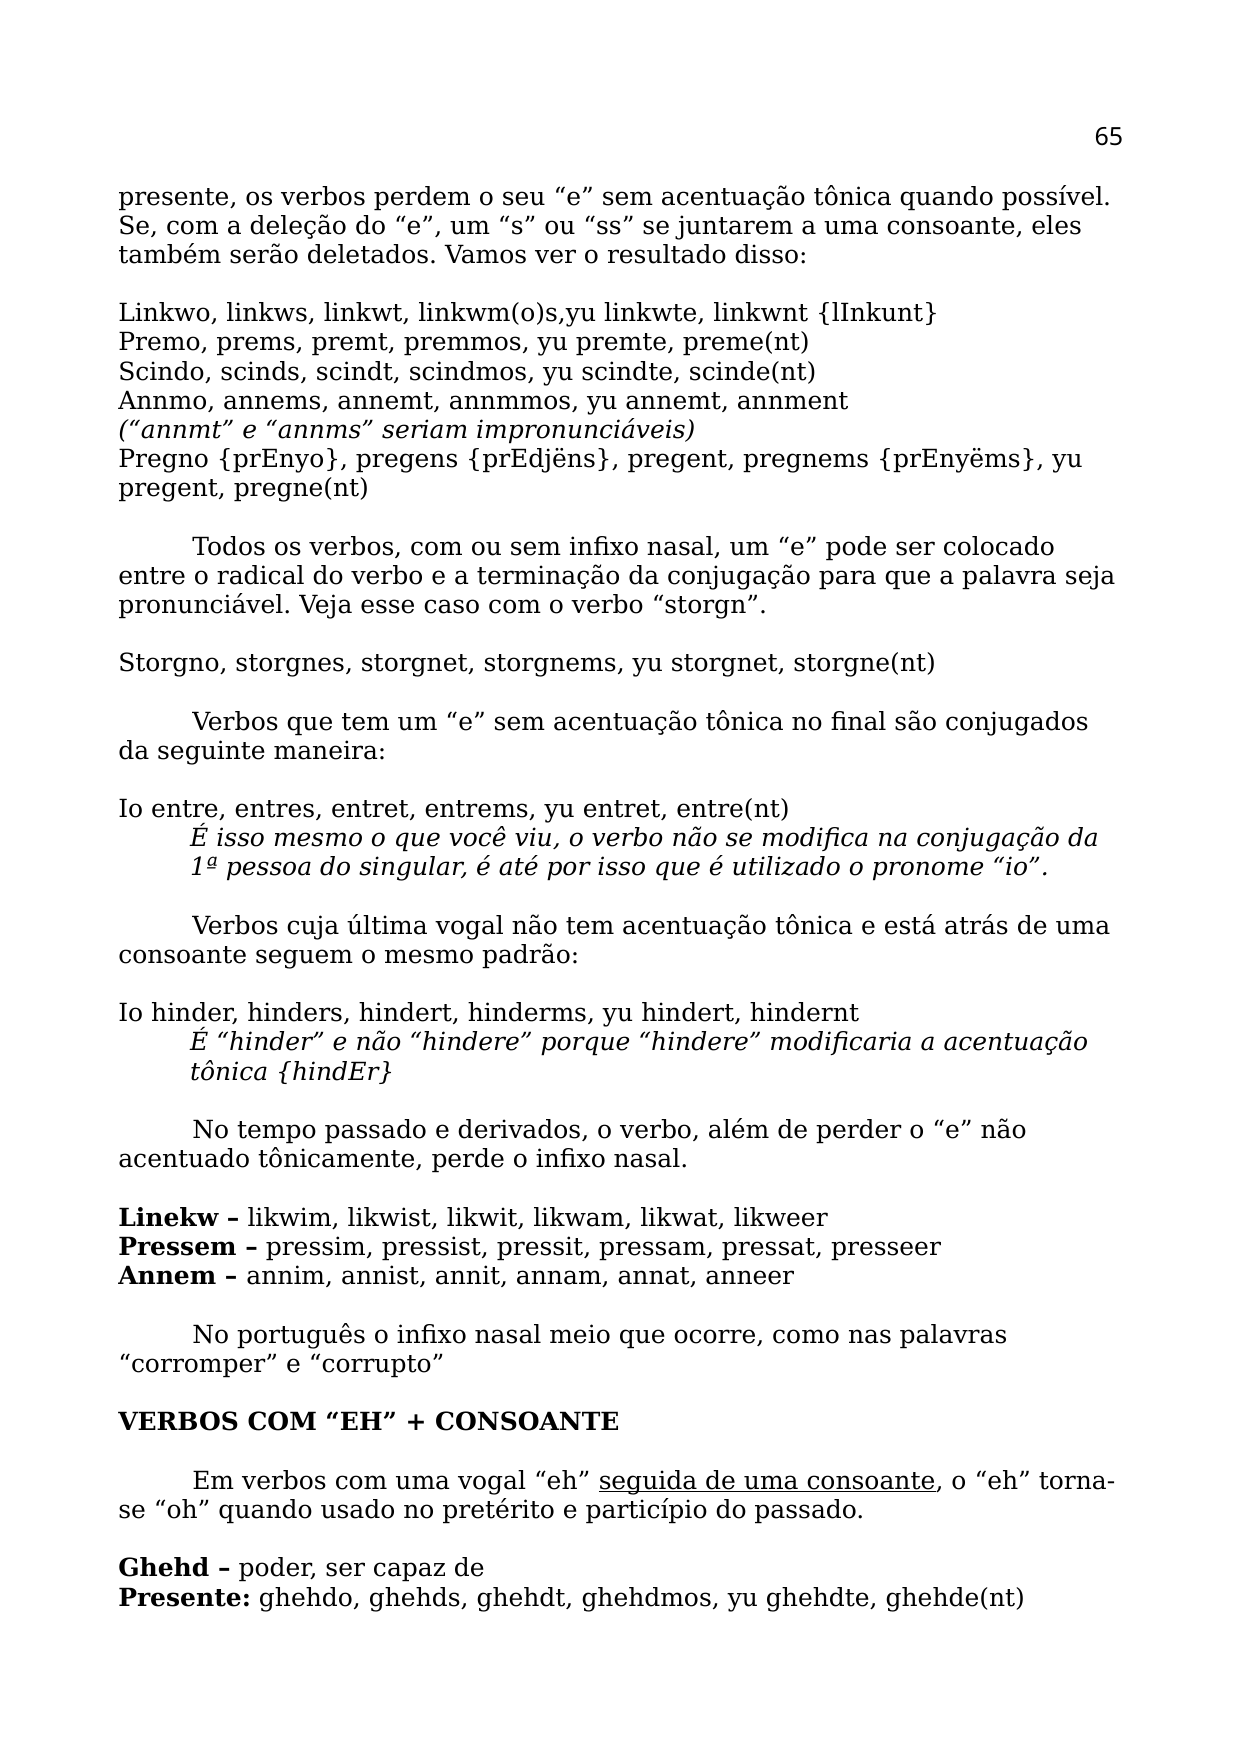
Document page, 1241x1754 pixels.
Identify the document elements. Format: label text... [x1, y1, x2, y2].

text Io hinder, hinders, hindert, hinderms, yu hindert, hindernt [118, 998, 1123, 1027]
text Linkwo, linkws, linkwt, linkwm(o)s,yu linkwte, linkwnt {lInkunt} [118, 298, 1123, 327]
text No português o infixo nasal meio que ocorre, como nas palavras “corromper” e “corrupto” [118, 1320, 1123, 1378]
text (“annmt” e “annms” seriam impronunciáveis) [118, 415, 1123, 444]
text Premo, prems, premt, premmos, yu premte, preme(nt) [118, 327, 1123, 357]
text Storgno, storgnes, storgnet, storgnems, yu storgnet, storgne(nt) [118, 648, 1123, 677]
text presente, os verbos perdem o seu “e” sem acentuação tônica quando possível. Se, com a deleção do “e”, um “s” ou “ss” se juntarem a uma consoante, eles também serão deletados. Vamos ver o resultado disso: [118, 182, 1123, 269]
text Scindo, scinds, scindt, scindmos, yu scindte, scinde(nt) [118, 357, 1123, 386]
text Annem – annim, annist, annit, annam, annat, anneer [118, 1261, 1123, 1291]
text Ghehd – poder, ser capaz de [118, 1553, 1123, 1583]
text Linekw – likwim, likwist, likwit, likwam, likwat, likweer [118, 1202, 1123, 1232]
text Presente: ghehdo, ghehds, ghehdt, ghehdmos, yu ghehdte, ghehde(nt) [118, 1583, 1123, 1612]
text Verbos cuja última vogal não tem acentuação tônica e está atrás de uma consoante seguem o mesmo padrão: [118, 911, 1123, 969]
text Todos os verbos, com ou sem infixo nasal, um “e” pode ser colocado entre o radical do verbo e a terminação da conjugação para que a palavra seja pronunciável. Veja esse caso com o verbo “storgn”. [118, 532, 1123, 619]
text Annmo, annems, annemt, annmmos, yu annemt, annment [118, 386, 1123, 415]
text Em verbos com uma vogal “eh” seguida de uma consoante, o “eh” torna-se “oh” quando usado no pretérito e particípio do passado. [118, 1466, 1123, 1524]
text No tempo passado e derivados, o verbo, além de perder o “e” não acentuado tônicamente, perde o infixo nasal. [118, 1115, 1123, 1173]
text Pregno {prEnyo}, pregens {prEdjëns}, pregent, pregnems {prEnyëms}, yu pregent, pregne(nt) [118, 444, 1123, 502]
text É “hinder” e não “hindere” porque “hindere” modificaria a acentuação tônica {hindEr} [190, 1027, 1123, 1086]
text Pressem – pressim, pressist, pressit, pressam, pressat, presseer [118, 1232, 1123, 1261]
text Verbos que tem um “e” sem acentuação tônica no final são conjugados da seguinte maneira: [118, 707, 1123, 765]
text Io entre, entres, entret, entrems, yu entret, entre(nt) [118, 794, 1123, 823]
subtitle VERBOS COM “EH” + CONSOANTE [118, 1407, 1123, 1437]
text É isso mesmo o que você viu, o verbo não se modifica na conjugação da 1ª pessoa do singular, é até por isso que é utilizado o pronome “io”. [190, 823, 1123, 882]
